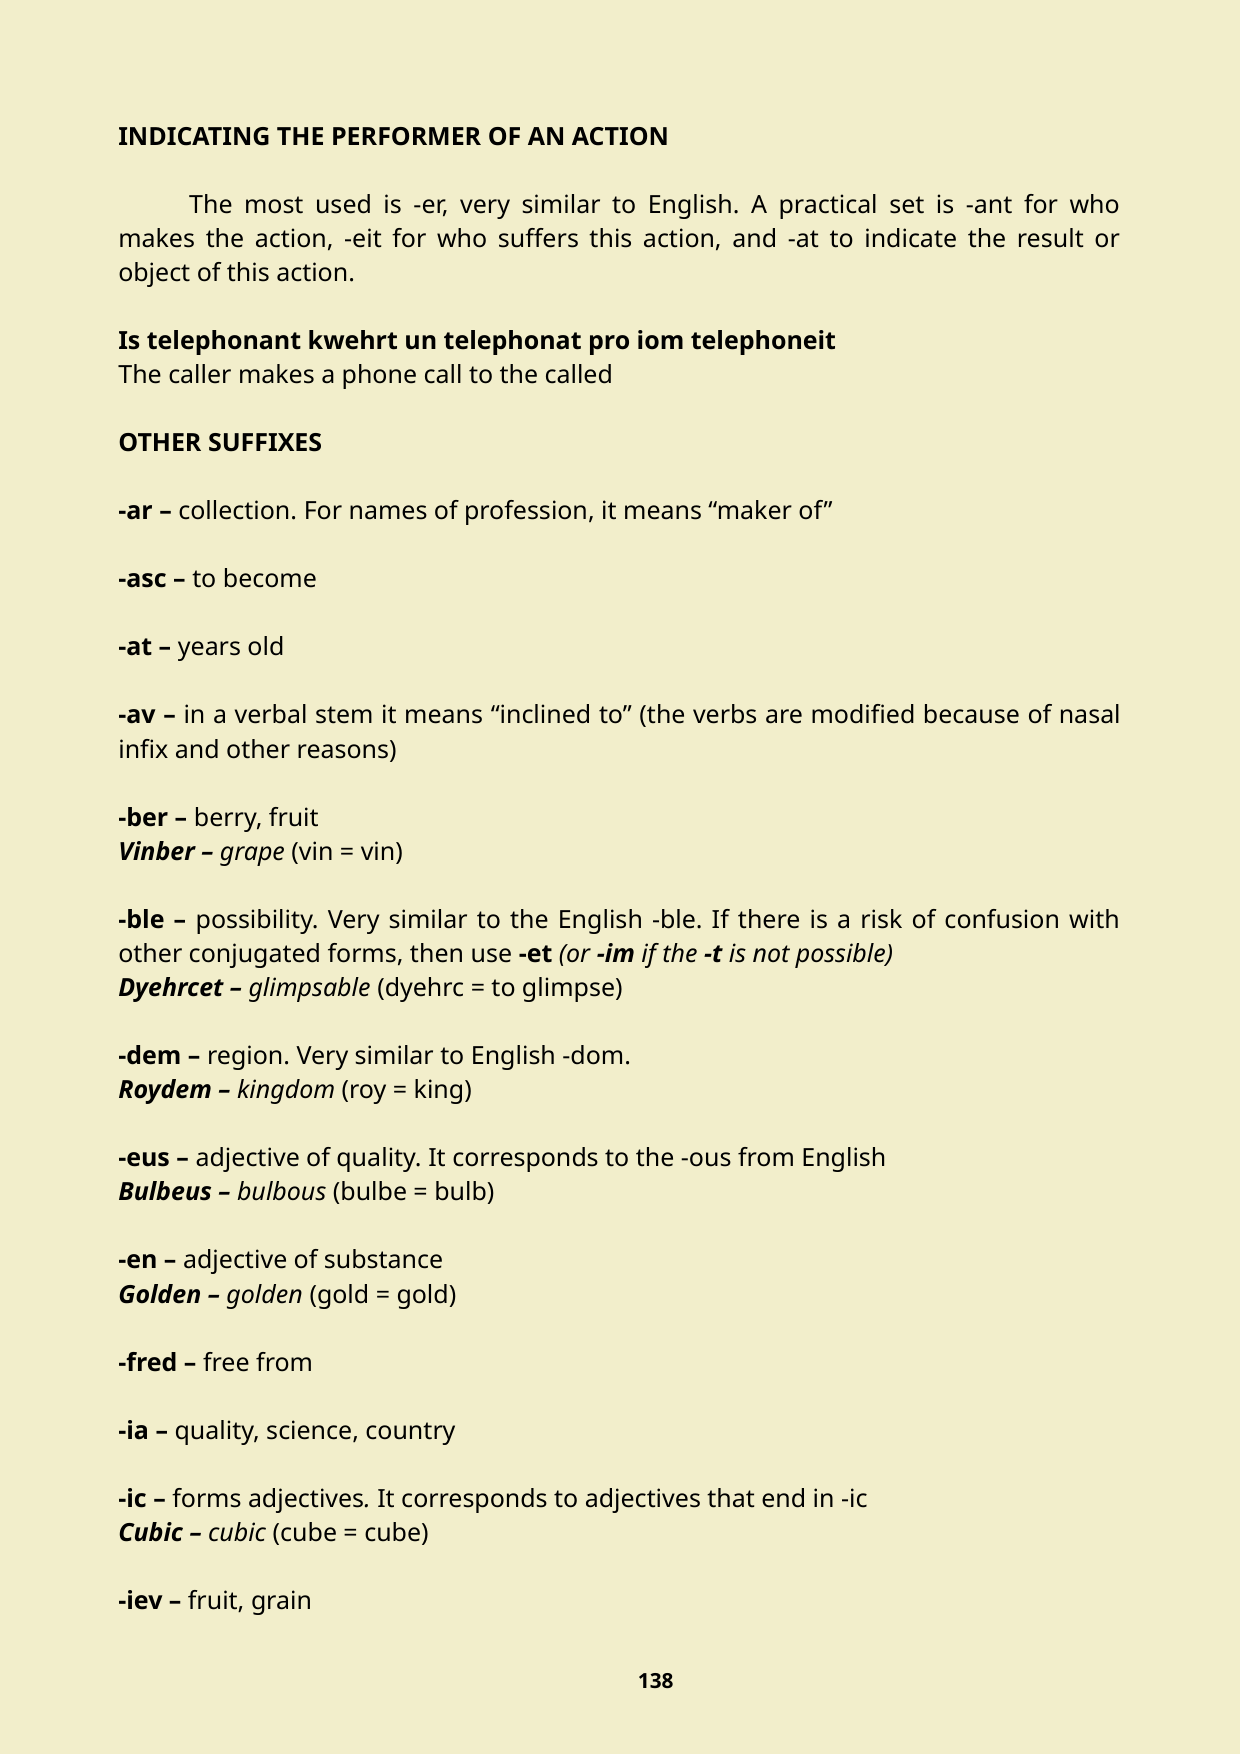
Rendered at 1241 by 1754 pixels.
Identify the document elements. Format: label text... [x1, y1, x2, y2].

text -av – in a verbal stem it means “inclined to” (the verbs are modified because of nasal infix and other reasons) [118, 697, 1122, 765]
text -fred – free from [118, 1344, 1122, 1378]
text -ic – forms adjectives. It corresponds to adjectives that end in -ic [118, 1481, 1122, 1515]
text -iev – fruit, grain [118, 1583, 1122, 1617]
text -at – years old [118, 629, 1122, 663]
text Golden – golden (gold = gold) [118, 1276, 1122, 1310]
text -ar – collection. For names of profession, it means “maker of” [118, 493, 1122, 527]
text Is telephonant kwehrt un telephonat pro iom telephoneit [118, 322, 1122, 357]
text Vinber – grape (vin = vin) [118, 833, 1122, 867]
text -asc – to become [118, 561, 1122, 595]
text -dem – region. Very similar to English -dom. [118, 1038, 1122, 1072]
text -ber – berry, fruit [118, 799, 1122, 833]
text -ia – quality, science, country [118, 1412, 1122, 1447]
text Cubic – cubic (cube = cube) [118, 1515, 1122, 1549]
text -en – adjective of substance [118, 1242, 1122, 1276]
text -eus – adjective of quality. It corresponds to the -ous from English [118, 1140, 1122, 1174]
text -ble – possibility. Very similar to the English -ble. If there is a risk of confusion with other conjugated forms, then use -et (or -im if the -t is not possible) [118, 902, 1122, 970]
text Roydem – kingdom (roy = king) [118, 1072, 1122, 1106]
subtitle OTHER SUFFIXES [118, 425, 1122, 459]
text Dyehrcet – glimpsable (dyehrc = to glimpse) [118, 970, 1122, 1004]
text The caller makes a phone call to the called [118, 357, 1122, 391]
text Bulbeus – bulbous (bulbe = bulb) [118, 1174, 1122, 1208]
subtitle INDICATING THE PERFORMER OF AN ACTION [118, 118, 1122, 152]
text The most used is -er, very similar to English. A practical set is -ant for who makes the action, -eit for who suffers this action, and -at to indicate the result or object of this action. [118, 186, 1122, 288]
